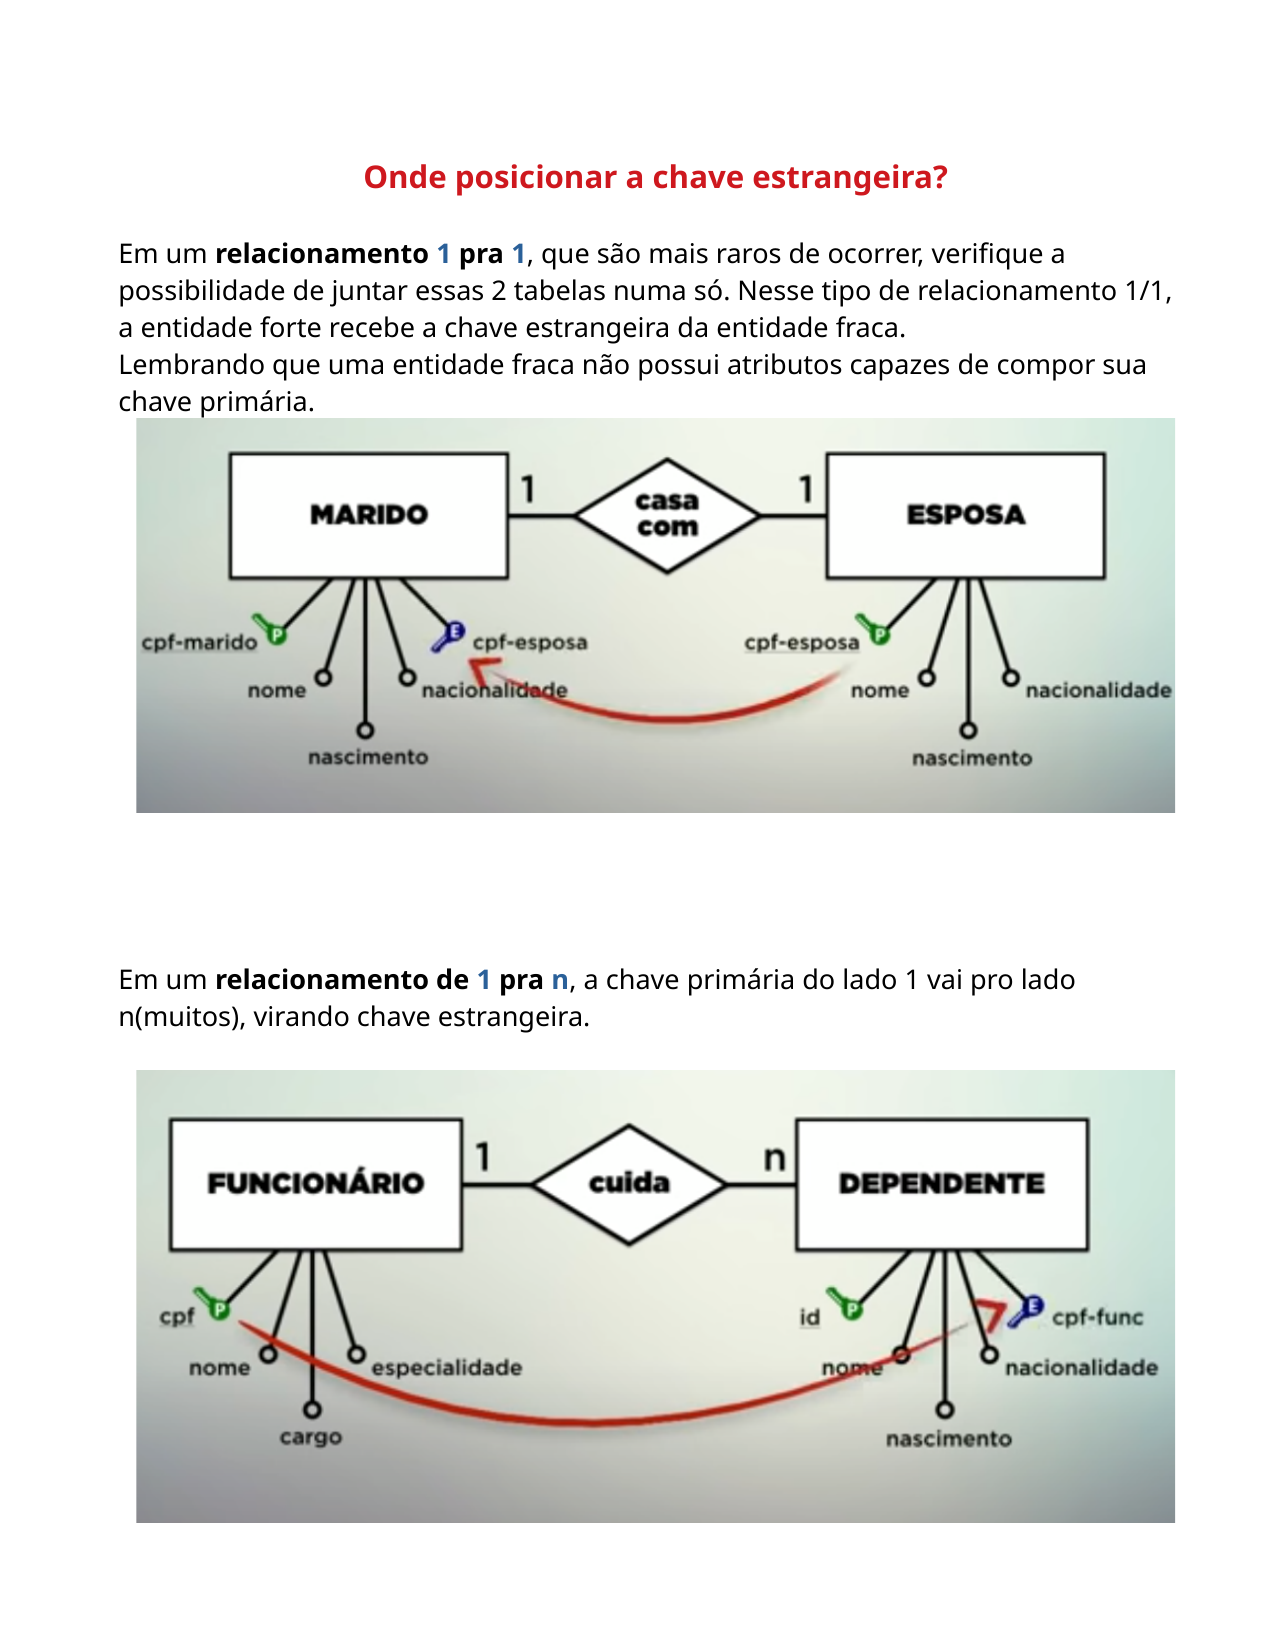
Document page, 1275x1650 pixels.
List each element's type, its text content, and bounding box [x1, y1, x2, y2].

picture [136, 1070, 1175, 1523]
text Lembrando que uma entidade fraca não possui atributos capazes de compor sua chave primária. [118, 345, 1193, 419]
text Em um relacionamento 1 pra 1, que são mais raros de ocorrer, verifique a possibilidade de juntar essas 2 tabelas numa só. Nesse tipo de relacionamento 1/1, a entidade forte recebe a chave estrangeira da entidade fraca. [118, 234, 1193, 345]
picture [136, 418, 1175, 813]
text Onde posicionar a chave estrangeira? [118, 155, 1193, 198]
text Em um relacionamento de 1 pra n, a chave primária do lado 1 vai pro lado n(muitos), virando chave estrangeira. [118, 960, 1193, 1034]
